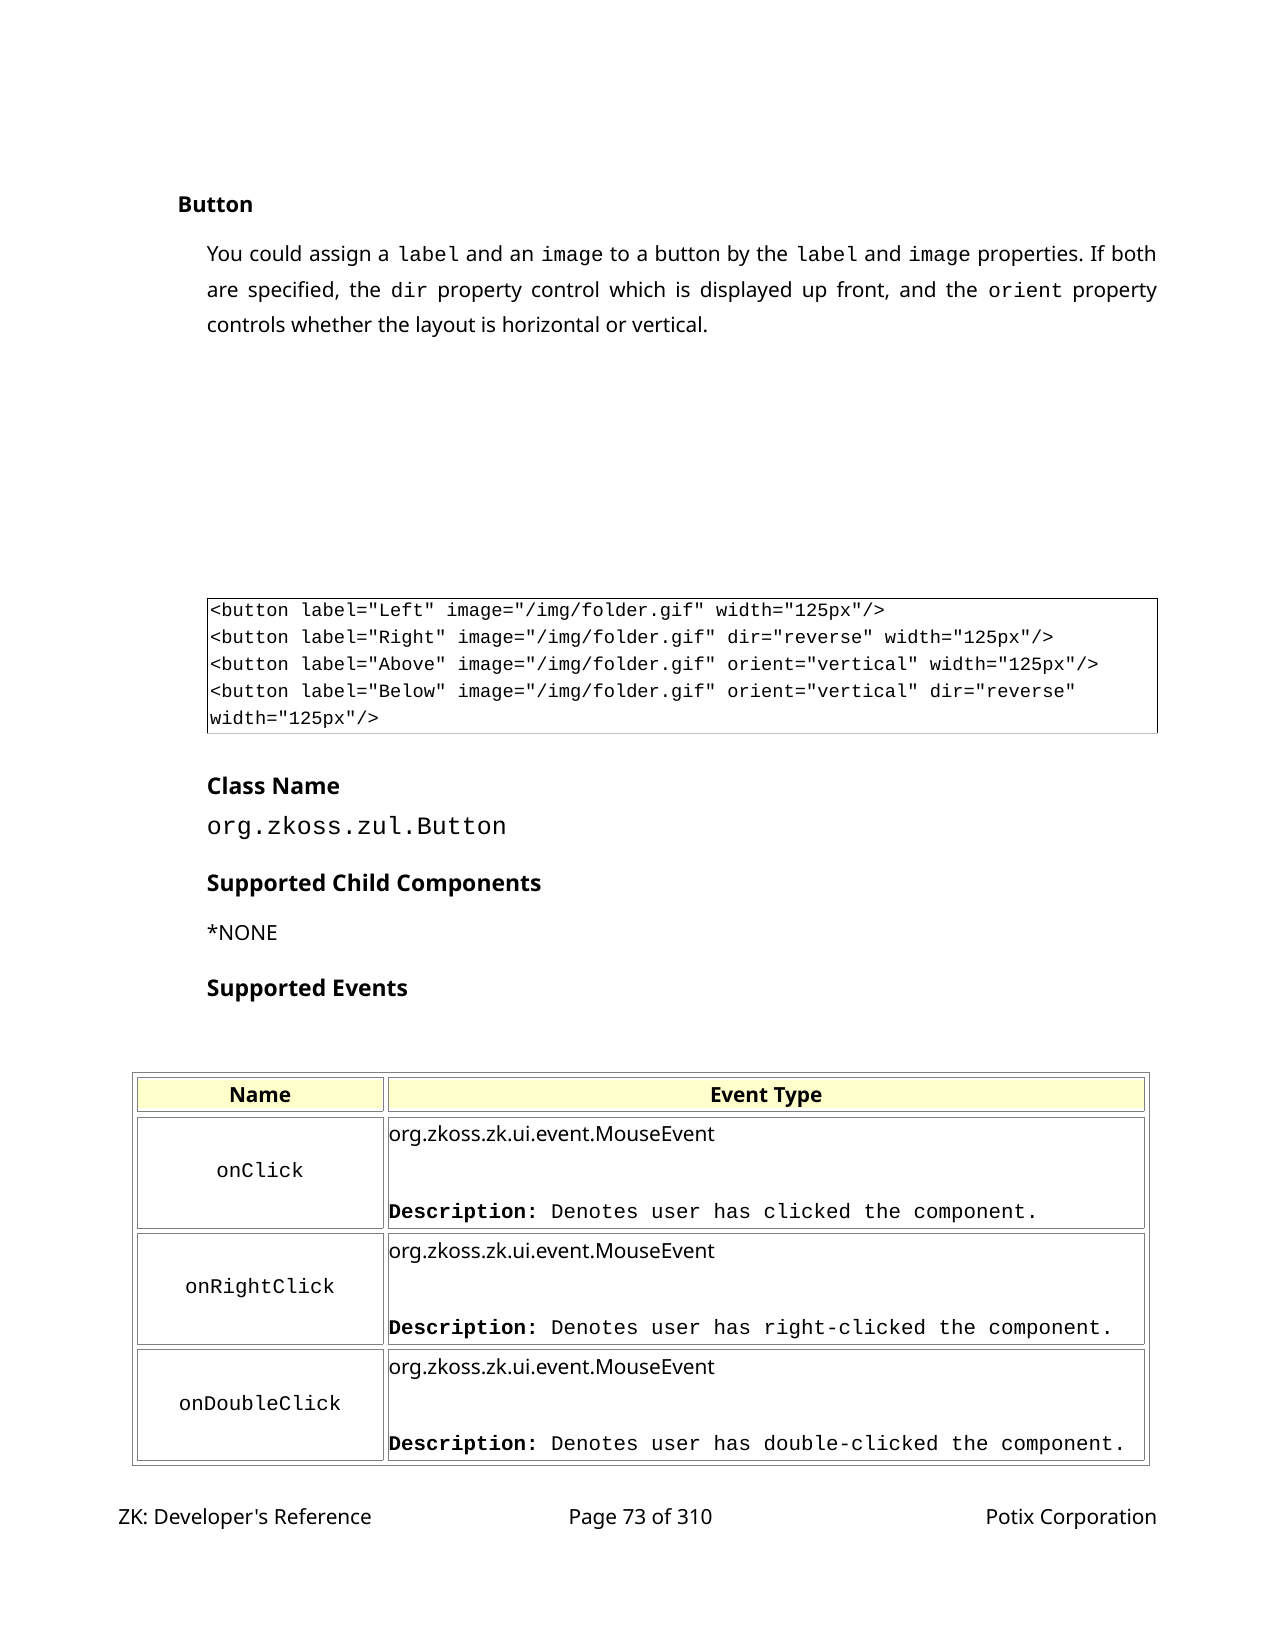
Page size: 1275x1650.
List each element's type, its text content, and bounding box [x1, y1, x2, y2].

table_cell onRightClick [134, 1228, 385, 1344]
subtitle Supported Events [207, 972, 1157, 1003]
text org.zkoss.zul.Button [207, 813, 1157, 842]
text <button label="Left" image="/img/folder.gif" width="125px"/> [208, 599, 1157, 622]
table_header Event Type [385, 1073, 1147, 1111]
table_cell onDoubleClick [134, 1344, 385, 1460]
table_cell org.zkoss.zk.ui.event.MouseEvent Description: Denotes user has double-clicked the component. [385, 1344, 1147, 1460]
table_cell org.zkoss.zk.ui.event.MouseEvent Description: Denotes user has clicked the component. [385, 1111, 1147, 1227]
subtitle Class Name [207, 770, 1157, 801]
text *NONE [207, 918, 1157, 947]
text You could assign a label and an image to a button by the label and image properties. If both are specified, the dir property control which is displayed up front, and the orient property controls whether the layout is horizontal or vertical. [207, 239, 1157, 339]
text <button label="Above" image="/img/folder.gif" orient="vertical" width="125px"/> [208, 652, 1157, 676]
subtitle Button [177, 189, 1157, 219]
text <button label="Right" image="/img/folder.gif" dir="reverse" width="125px"/> [208, 625, 1157, 649]
table_header Name [134, 1073, 385, 1111]
text <button label="Below" image="/img/folder.gif" orient="vertical" dir="reverse" width="125px"/> [208, 679, 1157, 733]
table_cell org.zkoss.zk.ui.event.MouseEvent Description: Denotes user has right-clicked the component. [385, 1228, 1147, 1344]
subtitle Supported Child Components [207, 867, 1157, 898]
table_cell onClick [134, 1111, 385, 1227]
